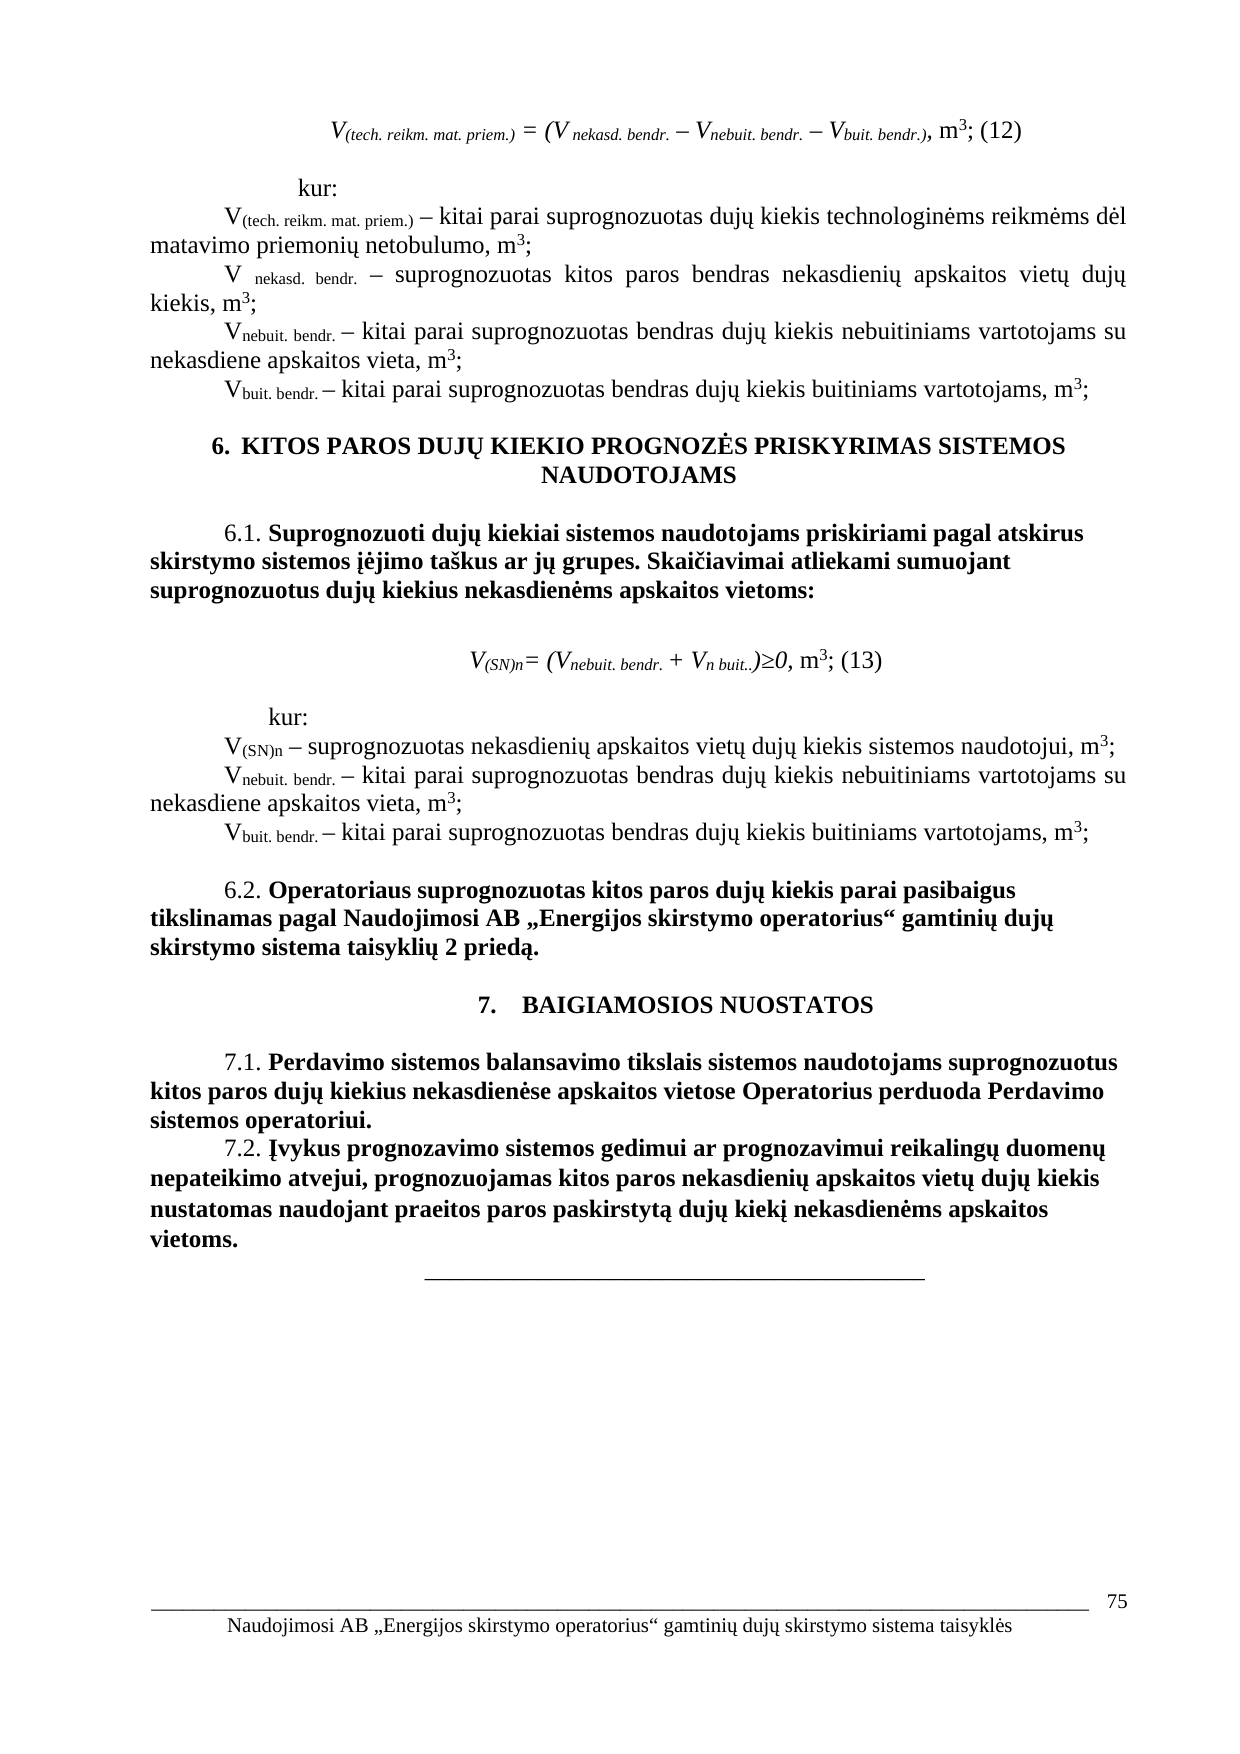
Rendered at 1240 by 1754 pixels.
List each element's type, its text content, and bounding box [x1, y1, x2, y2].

text 7.1. Perdavimo sistemos balansavimo tikslais sistemos naudotojams suprognozuotus kitos paros dujų kiekius nekasdienėse apskaitos vietose Operatorius perduoda Perdavimo sistemos operatoriui. [150, 1047, 1127, 1133]
text 6. KITOS PAROS DUJŲ KIEKIO PROGNOZĖS PRISKYRIMAS SISTEMOS NAUDOTOJAMS [150, 431, 1127, 489]
text kur: [150, 173, 1127, 201]
text V(tech. reikm. mat. priem.) – kitai parai suprognozuotas dujų kiekis technologinėms reikmėms dėl matavimo priemonių netobulumo, m3; [150, 201, 1127, 259]
text kur: [150, 702, 1127, 731]
text ________________________________________ [150, 1254, 1127, 1283]
text 6.2. Operatoriaus suprognozuotas kitos paros dujų kiekis parai pasibaigus tikslinamas pagal Naudojimosi AB „Energijos skirstymo operatorius“ gamtinių dujų skirstymo sistema taisyklių 2 priedą. [150, 875, 1127, 961]
text 6.1. Suprognozuoti dujų kiekiai sistemos naudotojams priskiriami pagal atskirus skirstymo sistemos įėjimo taškus ar jų grupes. Skaičiavimai atliekami sumuojant suprognozuotus dujų kiekius nekasdienėms apskaitos vietoms: [150, 518, 1127, 604]
text V(tech. reikm. mat. priem.) = (V nekasd. bendr. – Vnebuit. bendr. – Vbuit. bendr.), m3; (12) [150, 115, 1127, 144]
text 7.2. Įvykus prognozavimo sistemos gedimui ar prognozavimui reikalingų duomenų nepateikimo atvejui, prognozuojamas kitos paros nekasdienių apskaitos vietų dujų kiekis nustatomas naudojant praeitos paros paskirstytą dujų kiekį nekasdienėms apskaitos vietoms. [150, 1133, 1127, 1252]
text Vbuit. bendr. – kitai parai suprognozuotas bendras dujų kiekis buitiniams vartotojams, m3; [150, 817, 1127, 846]
text V nekasd. bendr. – suprognozuotas kitos paros bendras nekasdienių apskaitos vietų dujų kiekis, m3; [150, 259, 1127, 316]
text Vnebuit. bendr. – kitai parai suprognozuotas bendras dujų kiekis nebuitiniams vartotojams su nekasdiene apskaitos vieta, m3; [150, 316, 1127, 374]
text Vnebuit. bendr. – kitai parai suprognozuotas bendras dujų kiekis nebuitiniams vartotojams su nekasdiene apskaitos vieta, m3; [150, 760, 1127, 817]
text V(SN)n= (Vnebuit. bendr. + Vn buit..)≥0, m3; (13) [150, 645, 1127, 673]
text 7. BAIGIAMOSIOS NUOSTATOS [150, 990, 1127, 1018]
text Vbuit. bendr. – kitai parai suprognozuotas bendras dujų kiekis buitiniams vartotojams, m3; [150, 374, 1127, 403]
text V(SN)n – suprognozuotas nekasdienių apskaitos vietų dujų kiekis sistemos naudotojui, m3; [150, 731, 1127, 760]
